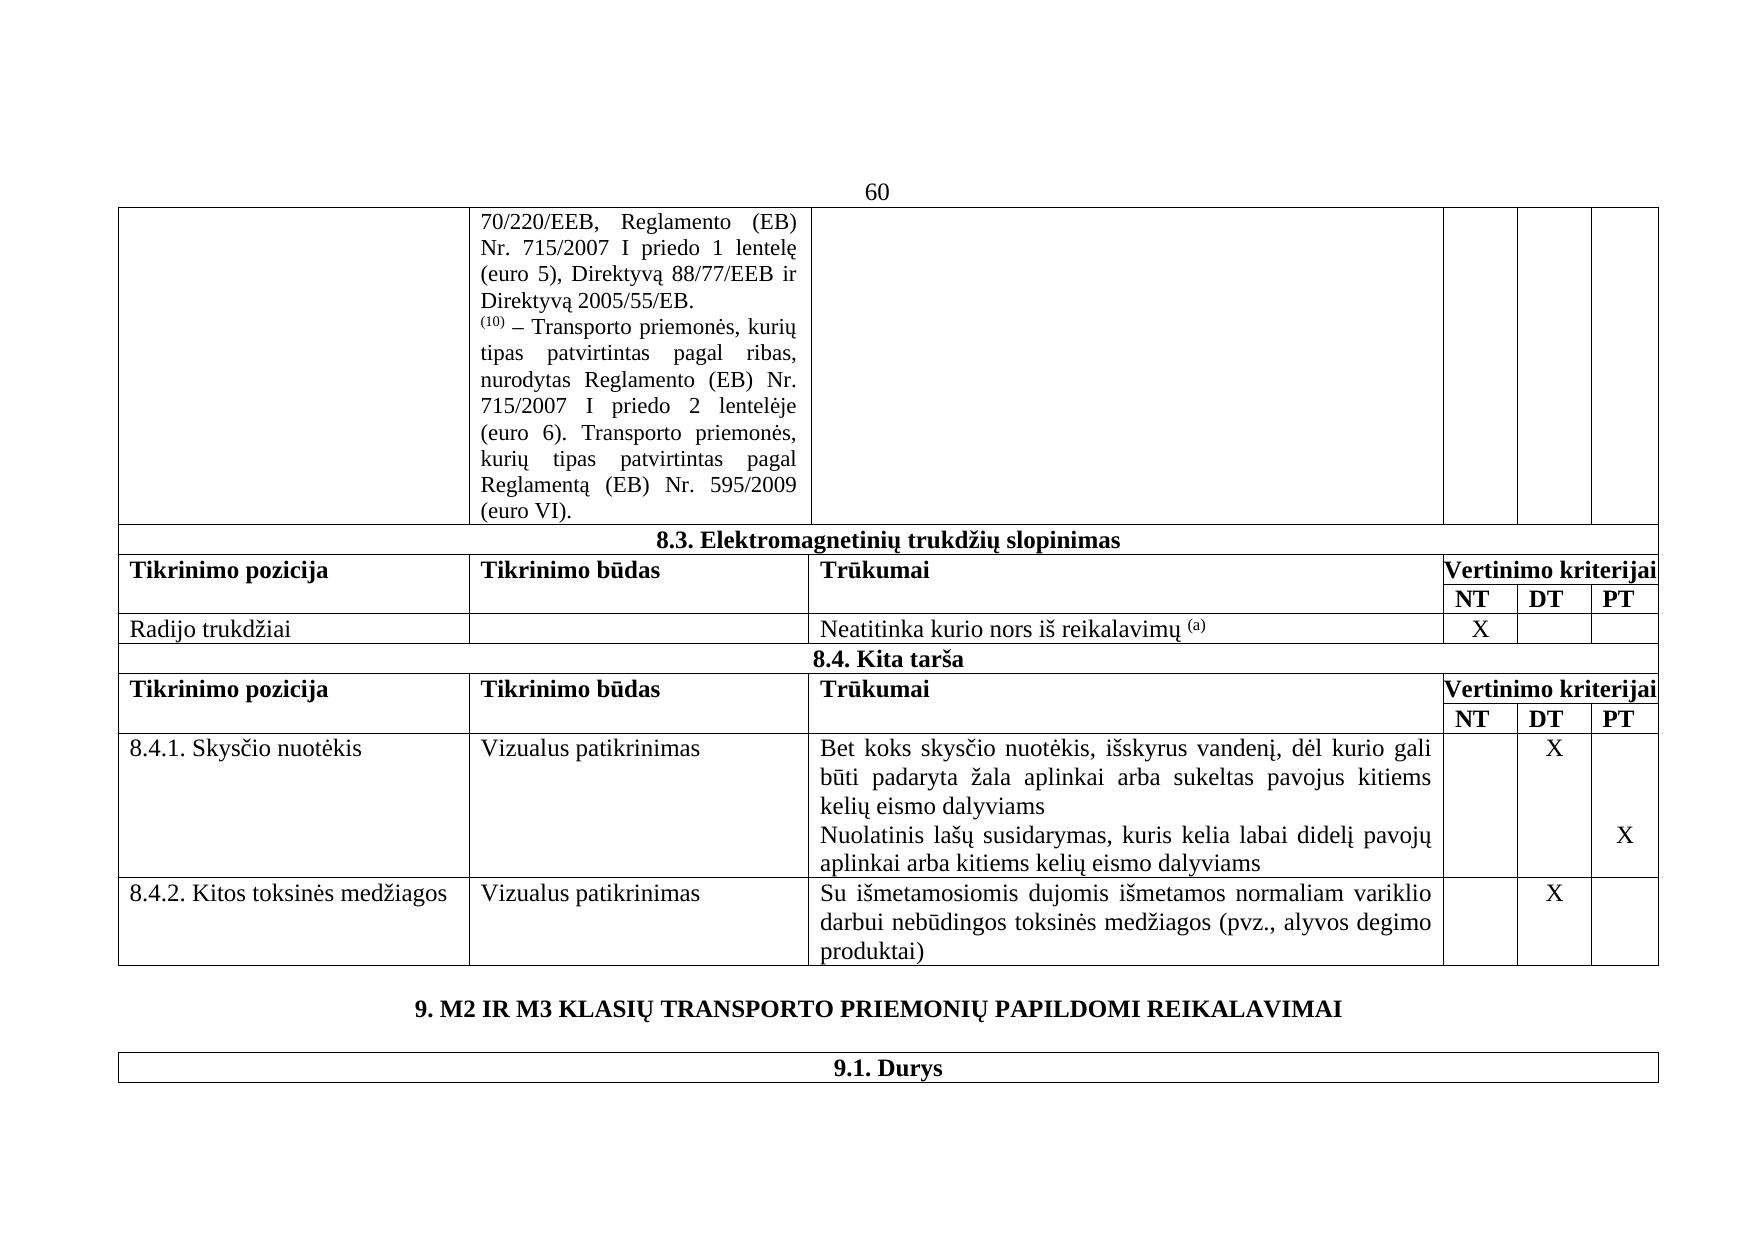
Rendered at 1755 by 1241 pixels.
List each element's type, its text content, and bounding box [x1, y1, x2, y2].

table_cell NT [1444, 585, 1517, 613]
table_cell X [1518, 734, 1591, 877]
table_cell Neatitinka kurio nors iš reikalavimų (a) [809, 614, 1443, 643]
table_cell [1518, 208, 1591, 524]
table_cell X [1444, 614, 1517, 643]
table_cell Tikrinimo būdas [470, 674, 808, 732]
table_cell Vizualus patikrinimas [470, 734, 808, 877]
table_cell [119, 208, 469, 524]
table_cell Vertinimo kriterijai [1444, 674, 1658, 703]
table_header 9.1. Durys [119, 1053, 1658, 1082]
table_cell Trūkumai [809, 555, 1443, 613]
table_cell [470, 614, 808, 643]
table_cell 8.3. Elektromagnetinių trukdžių slopinimas [119, 525, 1658, 554]
table_cell NT [1444, 704, 1517, 732]
table_cell [1444, 208, 1517, 524]
table_cell [812, 208, 1443, 524]
table_cell Tikrinimo pozicija [119, 555, 469, 613]
table_cell Radijo trukdžiai [119, 614, 469, 643]
table_cell [1444, 734, 1517, 877]
table_cell [1592, 878, 1658, 964]
table_cell [1592, 614, 1658, 643]
table_cell [1518, 614, 1591, 643]
table_cell [1444, 878, 1517, 964]
table_cell Tikrinimo būdas [470, 555, 808, 613]
table_cell PT [1592, 585, 1658, 613]
text 9. M2 IR M3 KLASIŲ TRANSPORTO PRIEMONIŲ PAPILDOMI REIKALAVIMAI [118, 994, 1639, 1023]
table_cell 8.4.1. Skysčio nuotėkis [119, 734, 469, 877]
table_cell X [1518, 878, 1591, 964]
table_cell 8.4. Kita tarša [119, 644, 1658, 673]
table_cell Vertinimo kriterijai [1444, 555, 1658, 583]
table_cell Trūkumai [809, 674, 1443, 732]
table_cell Bet koks skysčio nuotėkis, išskyrus vandenį, dėl kurio gali būti padaryta žala aplinkai arba sukeltas pavojus kitiems kelių eismo dalyviams Nuolatinis lašų susidarymas, kuris kelia labai didelį pavojų aplinkai arba kitiems kelių eismo dalyviams [809, 734, 1443, 877]
table_cell Tikrinimo pozicija [119, 674, 469, 732]
table_cell 70/220/EEB, Reglamento (EB) Nr. 715/2007 I priedo 1 lentelę (euro 5), Direktyvą 88/77/EEB ir Direktyvą 2005/55/EB. (10) – Transporto priemonės, kurių tipas patvirtintas pagal ribas, nurodytas Reglamento (EB) Nr. 715/2007 I priedo 2 lentelėje (euro 6). Transporto priemonės, kurių tipas patvirtintas pagal Reglamentą (EB) Nr. 595/2009 (euro VI). [470, 208, 811, 524]
table_cell 8.4.2. Kitos toksinės medžiagos [119, 878, 469, 964]
table_cell X [1592, 734, 1658, 877]
table_cell DT [1518, 704, 1591, 732]
table_cell [1592, 208, 1658, 524]
table_cell Vizualus patikrinimas [470, 878, 808, 964]
table_cell PT [1592, 704, 1658, 732]
table_cell DT [1518, 585, 1591, 613]
table_cell Su išmetamosiomis dujomis išmetamos normaliam variklio darbui nebūdingos toksinės medžiagos (pvz., alyvos degimo produktai) [809, 878, 1443, 964]
